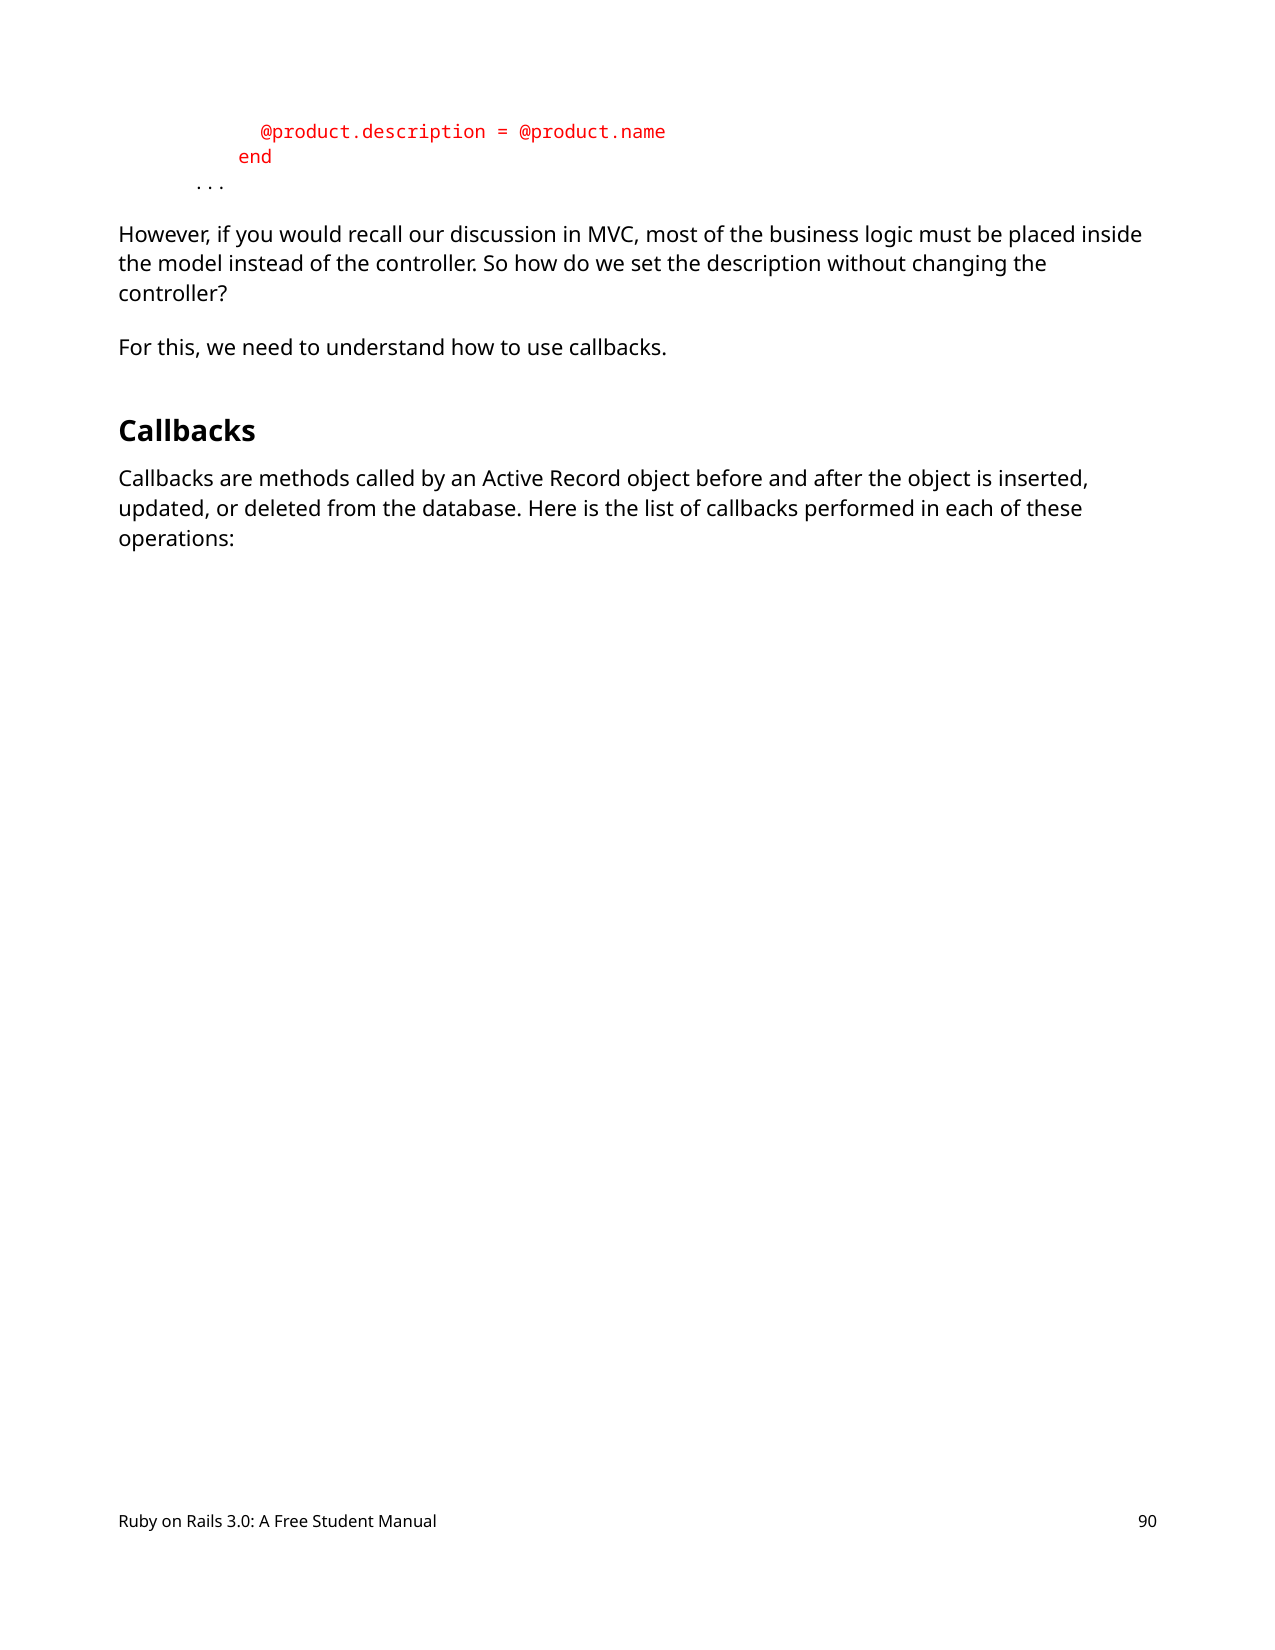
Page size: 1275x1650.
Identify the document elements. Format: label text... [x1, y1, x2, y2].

text Callbacks are methods called by an Active Record object before and after the object is inserted, updated, or deleted from the database. Here is the list of callbacks performed in each of these operations: [118, 463, 1157, 552]
text @product.description = @product.name end ... [193, 118, 1157, 195]
text However, if you would recall our discussion in MVC, most of the business logic must be placed inside the model instead of the controller. So how do we set the description without changing the controller? [118, 219, 1157, 308]
text For this, we need to understand how to use callbacks. [118, 332, 1157, 362]
subtitle Callbacks [118, 411, 1157, 450]
